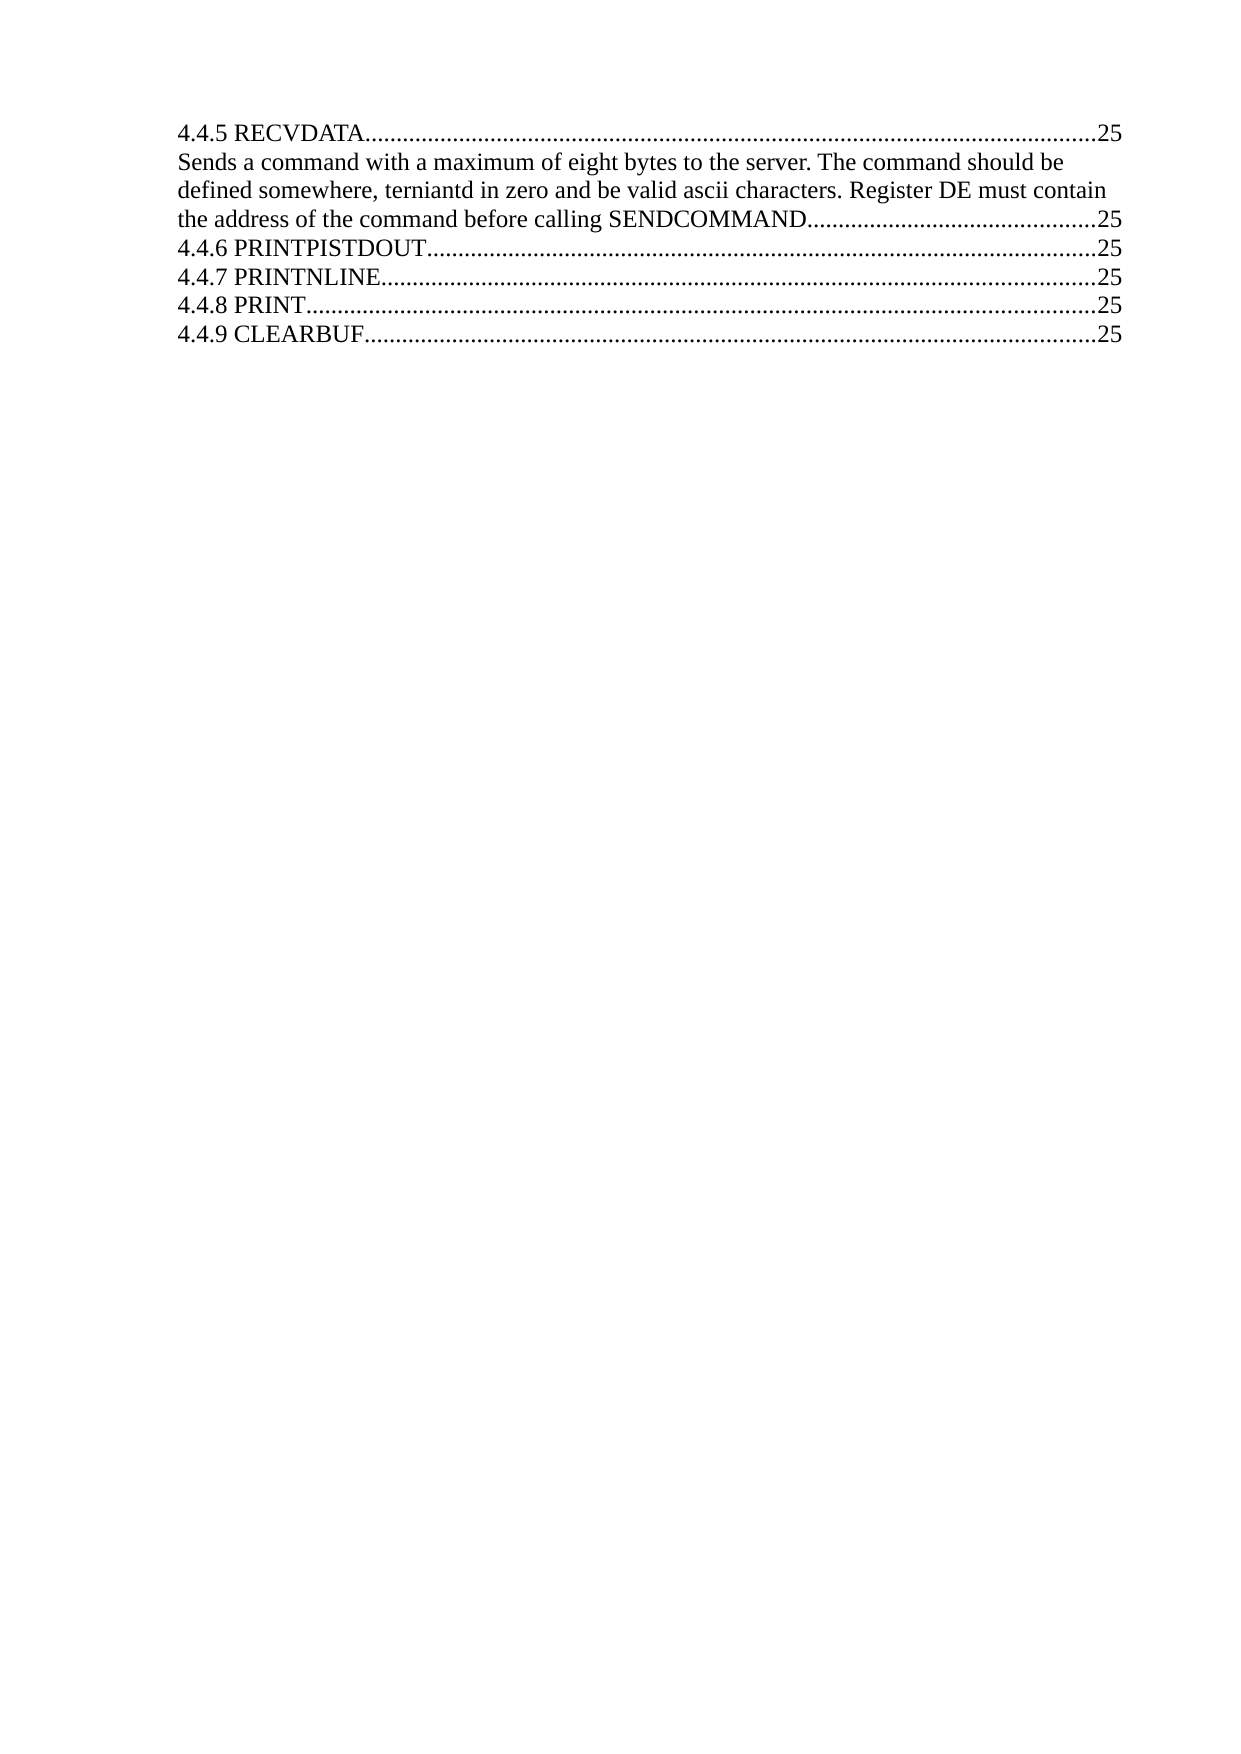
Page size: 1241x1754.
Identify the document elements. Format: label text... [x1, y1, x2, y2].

text 4.4.6 PRINTPISTDOUT 25 [177, 233, 1122, 262]
text 4.4.7 PRINTNLINE 25 [177, 262, 1122, 291]
text 4.4.8 PRINT 25 [177, 291, 1122, 319]
text 4.4.9 CLEARBUF 25 [177, 319, 1122, 348]
text Sends a command with a maximum of eight bytes to the server. The command should be defined somewhere, terniantd in zero and be valid ascii characters. Register DE must contain the address of the command before calling SENDCOMMAND. 25 [177, 147, 1122, 233]
text 4.4.5 RECVDATA 25 [177, 118, 1122, 147]
